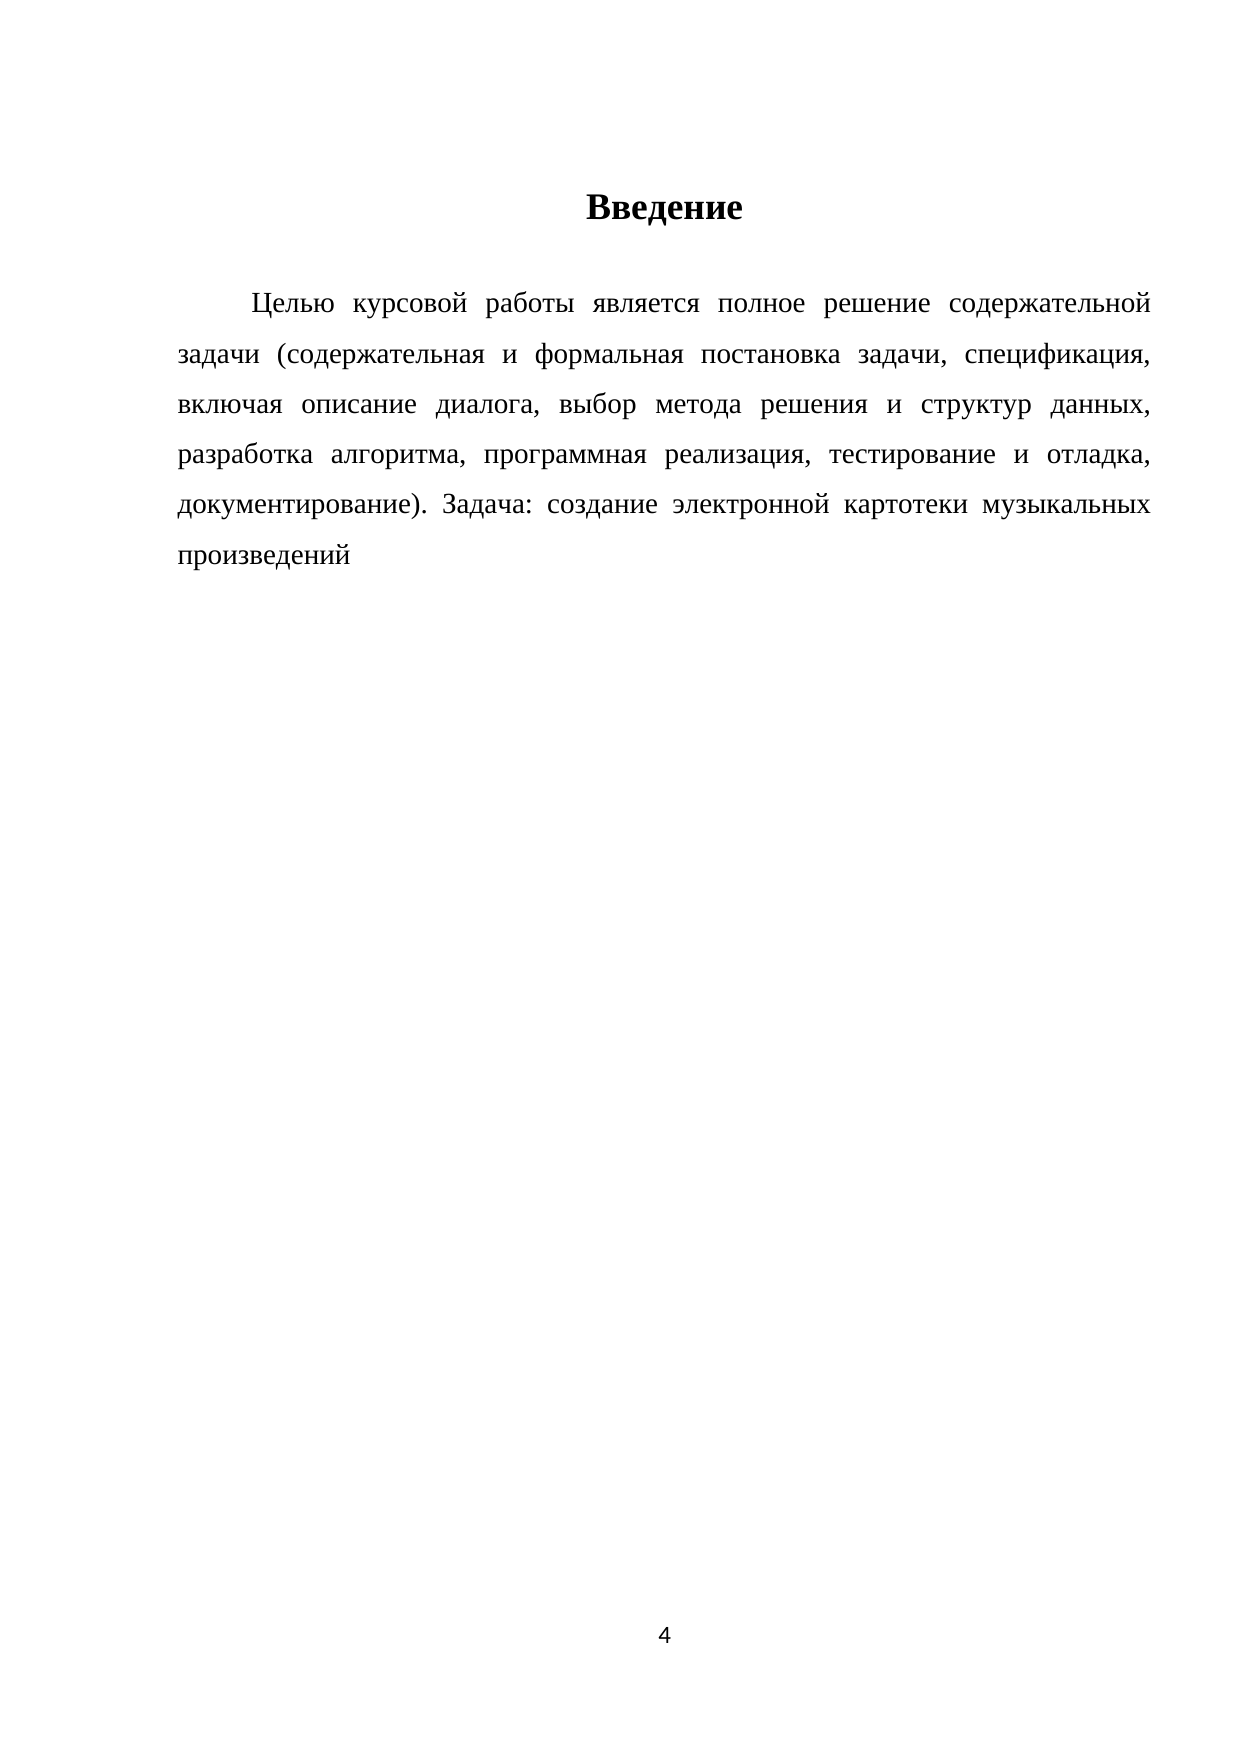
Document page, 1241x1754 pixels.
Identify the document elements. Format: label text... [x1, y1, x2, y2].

subtitle Введение [177, 185, 1152, 228]
text Целью курсовой работы является полное решение содержательной задачи (содержательная и формальная постановка задачи, спецификация, включая описание диалога, выбор метода решения и структур данных, разработка алгоритма, программная реализация, тестирование и отладка, документирование). Задача: создание электронной картотеки музыкальных произведений [177, 285, 1152, 571]
